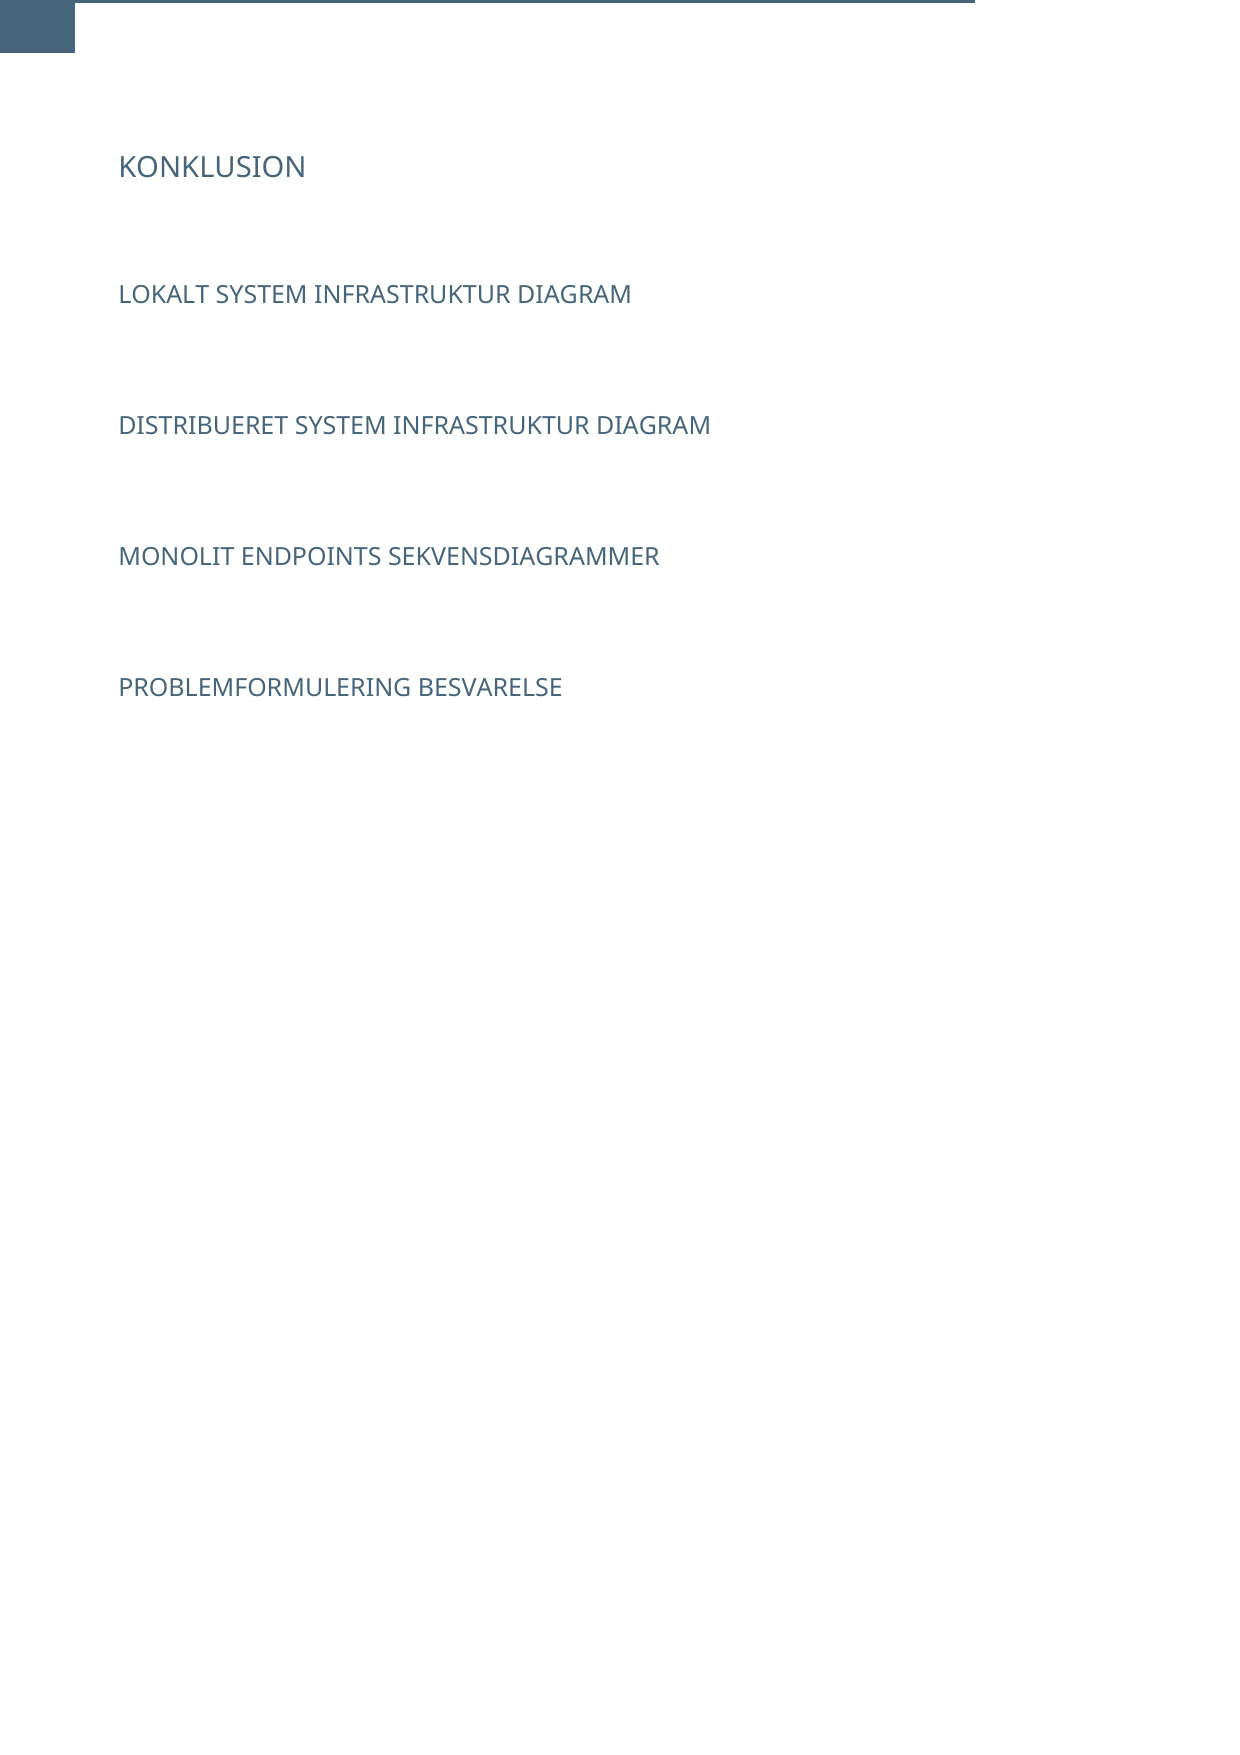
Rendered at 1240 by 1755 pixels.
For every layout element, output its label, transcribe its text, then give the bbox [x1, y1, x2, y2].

subtitle Problemformulering Besvarelse [118, 669, 1137, 703]
subtitle Monolit Endpoints Sekvensdiagrammer [118, 539, 1137, 573]
subtitle Distribueret System Infrastruktur Diagram [118, 408, 1137, 442]
subtitle Konklusion [118, 146, 1137, 186]
subtitle Lokalt System Infrastruktur Diagram [118, 277, 1137, 311]
